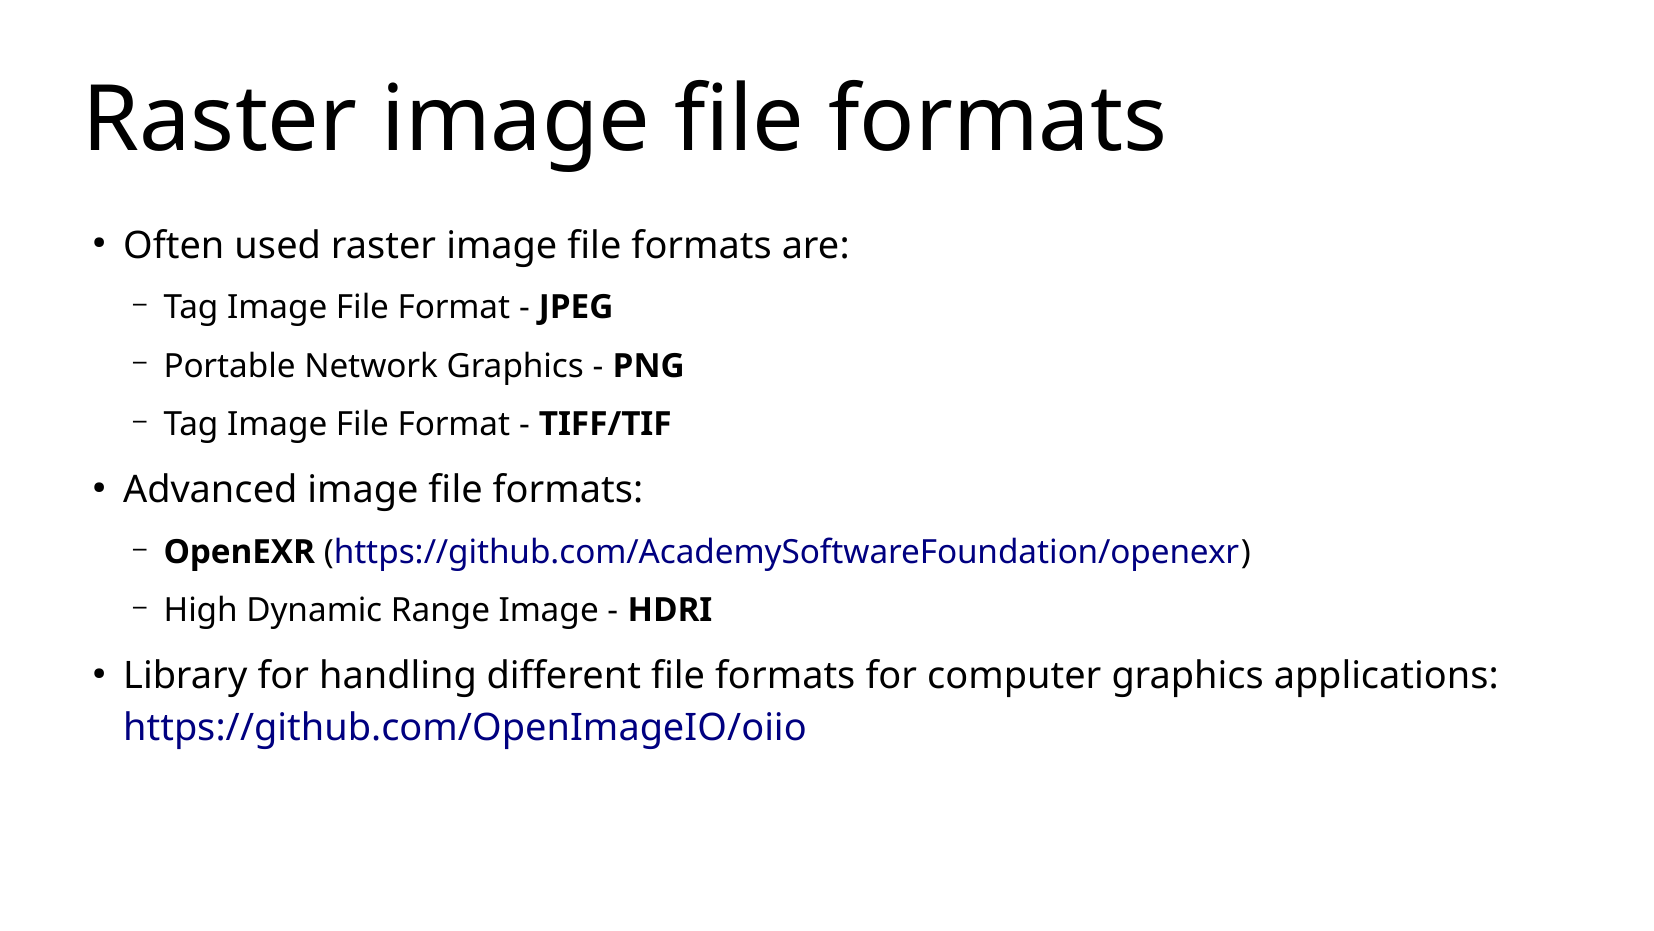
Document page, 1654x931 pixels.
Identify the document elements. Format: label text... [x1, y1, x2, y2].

title Raster image file formats [82, 37, 1571, 193]
list Often used raster image file formats are: Tag Image File Format - JPEG Portable Network Graphics - PNG Tag Image File Format - TIFF/TIF Advanced image file formats: OpenEXR (https://github.com/AcademySoftwareFoundation/openexr) High Dynamic Range Image - HDRI Library for handling different file formats for computer graphics applications: https://github.com/OpenImageIO/oiio [82, 217, 1571, 758]
